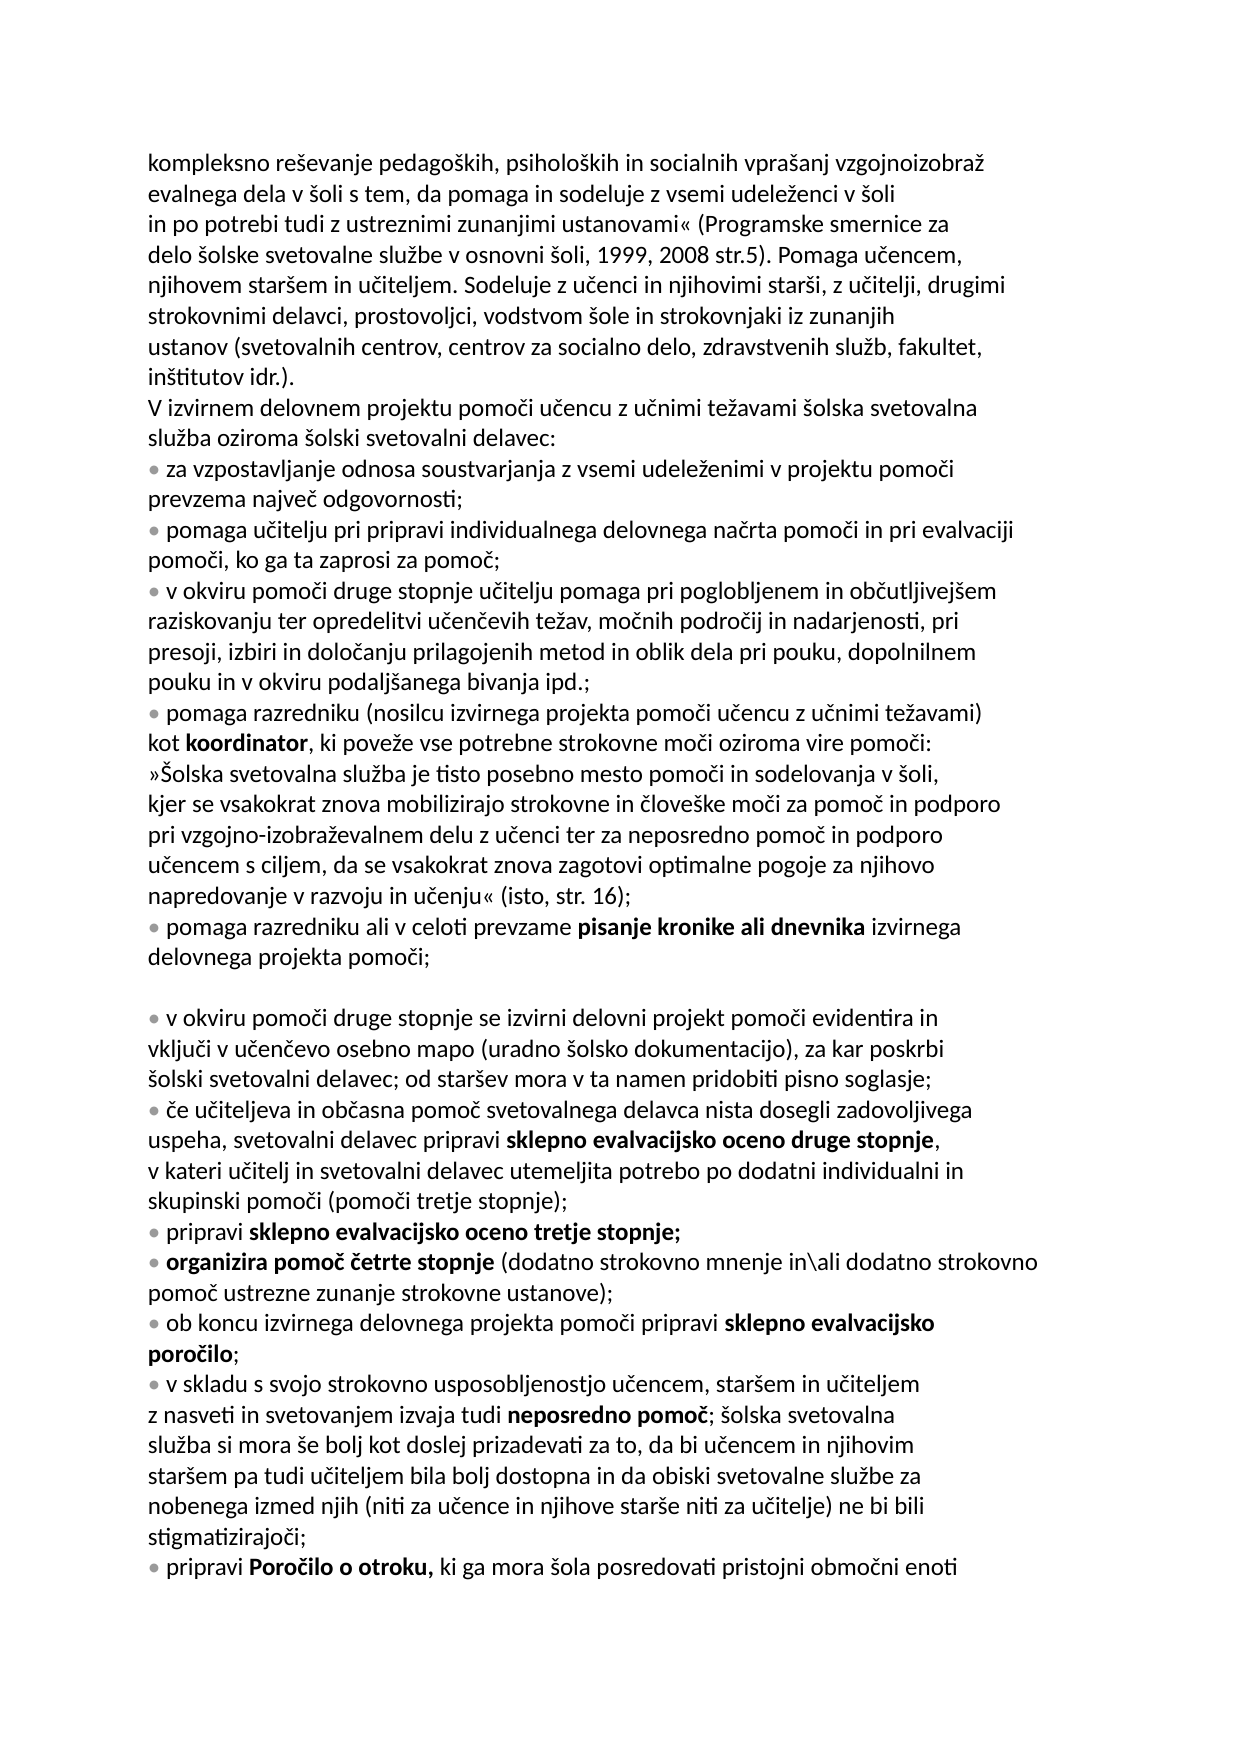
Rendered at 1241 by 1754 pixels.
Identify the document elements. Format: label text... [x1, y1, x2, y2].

text uspeha, svetovalni delavec pripravi sklepno evalvacijsko oceno druge stopnje, [148, 1124, 1093, 1155]
text kompleksno reševanje pedagoških, psiholoških in socialnih vprašanj vzgojnoizobraž [148, 148, 1093, 178]
text evalnega dela v šoli s tem, da pomaga in sodeluje z vsemi udeleženci v šoli [148, 178, 1093, 209]
text inštitutov idr.). [148, 361, 1093, 392]
text skupinski pomoči (pomoči tretje stopnje); [148, 1185, 1093, 1216]
text njihovem staršem in učiteljem. Sodeluje z učenci in njihovimi starši, z učitelji, drugimi [148, 270, 1093, 300]
text • organizira pomoč četrte stopnje (dodatno strokovno mnenje in\ali dodatno strokovno [148, 1246, 1093, 1277]
text in po potrebi tudi z ustreznimi zunanjimi ustanovami« (Programske smernice za [148, 209, 1093, 239]
text 84 [148, 972, 1093, 1002]
text • če učiteljeva in občasna pomoč svetovalnega delavca nista dosegli zadovoljivega [148, 1094, 1093, 1124]
text V izvirnem delovnem projektu pomoči učencu z učnimi težavami šolska svetovalna [148, 392, 1093, 422]
text učencem s ciljem, da se vsakokrat znova zagotovi optimalne pogoje za njihovo [148, 849, 1093, 880]
text napredovanje v razvoju in učenju« (isto, str. 16); [148, 880, 1093, 911]
text • pripravi sklepno evalvacijsko oceno tretje stopnje; [148, 1216, 1093, 1246]
text pouku in v okviru podaljšanega bivanja ipd.; [148, 666, 1093, 697]
text • v skladu s svojo strokovno usposobljenostjo učencem, staršem in učiteljem [148, 1368, 1093, 1399]
text pomoč ustrezne zunanje strokovne ustanove); [148, 1277, 1093, 1307]
text ustanov (svetovalnih centrov, centrov za socialno delo, zdravstvenih služb, fakultet, [148, 331, 1093, 361]
text pri vzgojno-izobraževalnem delu z učenci ter za neposredno pomoč in podporo [148, 819, 1093, 849]
text • pomaga učitelju pri pripravi individualnega delovnega načrta pomoči in pri evalvaciji [148, 514, 1093, 544]
text • pomaga razredniku (nosilcu izvirnega projekta pomoči učencu z učnimi težavami) [148, 697, 1093, 727]
text služba si mora še bolj kot doslej prizadevati za to, da bi učencem in njihovim [148, 1429, 1093, 1460]
text pomoči, ko ga ta zaprosi za pomoč; [148, 544, 1093, 575]
text • v okviru pomoči druge stopnje učitelju pomaga pri poglobljenem in občutljivejšem [148, 575, 1093, 605]
text • pomaga razredniku ali v celoti prevzame pisanje kronike ali dnevnika izvirnega [148, 911, 1093, 941]
text »Šolska svetovalna služba je tisto posebno mesto pomoči in sodelovanja v šoli, [148, 758, 1093, 788]
text prevzema največ odgovornosti; [148, 483, 1093, 514]
text presoji, izbiri in določanju prilagojenih metod in oblik dela pri pouku, dopolnilnem [148, 636, 1093, 666]
text nobenega izmed njih (niti za učence in njihove starše niti za učitelje) ne bi bili [148, 1491, 1093, 1521]
text raziskovanju ter opredelitvi učenčevih težav, močnih področij in nadarjenosti, pri [148, 605, 1093, 636]
text kjer se vsakokrat znova mobilizirajo strokovne in človeške moči za pomoč in podporo [148, 788, 1093, 819]
text vključi v učenčevo osebno mapo (uradno šolsko dokumentacijo), za kar poskrbi [148, 1033, 1093, 1063]
text z nasveti in svetovanjem izvaja tudi neposredno pomoč; šolska svetovalna [148, 1399, 1093, 1429]
text služba oziroma šolski svetovalni delavec: [148, 422, 1093, 453]
text strokovnimi delavci, prostovoljci, vodstvom šole in strokovnjaki iz zunanjih [148, 300, 1093, 331]
text • v okviru pomoči druge stopnje se izvirni delovni projekt pomoči evidentira in [148, 1002, 1093, 1033]
text • pripravi Poročilo o otroku, ki ga mora šola posredovati pristojni območni enoti [148, 1552, 1093, 1582]
text v kateri učitelj in svetovalni delavec utemeljita potrebo po dodatni individualni in [148, 1155, 1093, 1185]
text stigmatizirajoči; [148, 1521, 1093, 1552]
text • za vzpostavljanje odnosa soustvarjanja z vsemi udeleženimi v projektu pomoči [148, 453, 1093, 483]
text delovnega projekta pomoči; [148, 941, 1093, 972]
text delo šolske svetovalne službe v osnovni šoli, 1999, 2008 str.5). Pomaga učencem, [148, 239, 1093, 270]
text poročilo; [148, 1338, 1093, 1368]
text staršem pa tudi učiteljem bila bolj dostopna in da obiski svetovalne službe za [148, 1460, 1093, 1491]
text kot koordinator, ki poveže vse potrebne strokovne moči oziroma vire pomoči: [148, 727, 1093, 758]
text šolski svetovalni delavec; od staršev mora v ta namen pridobiti pisno soglasje; [148, 1063, 1093, 1094]
text • ob koncu izvirnega delovnega projekta pomoči pripravi sklepno evalvacijsko [148, 1307, 1093, 1338]
